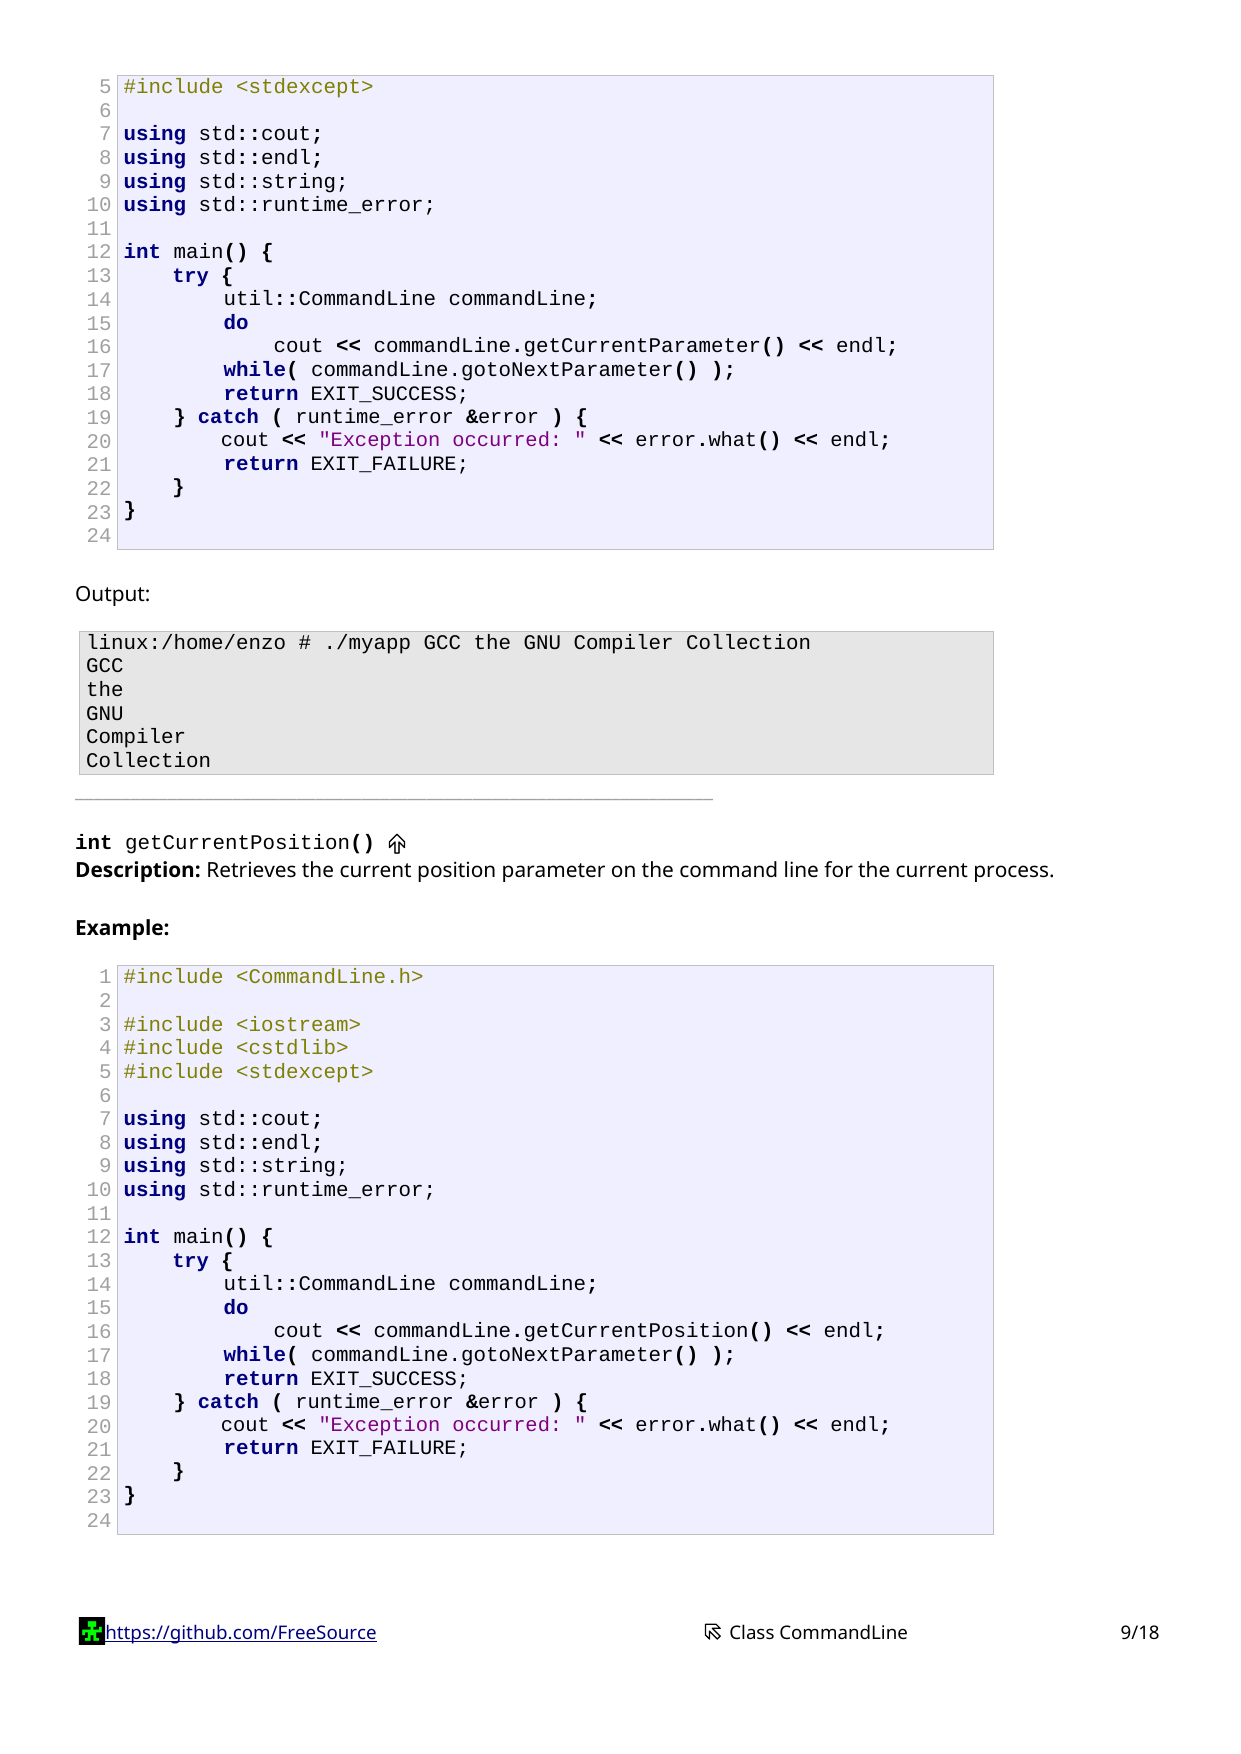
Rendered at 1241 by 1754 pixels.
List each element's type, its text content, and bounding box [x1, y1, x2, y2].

picture [78, 1617, 106, 1645]
table_header linux:/home/enzo # ./myapp GCC the GNU Compiler Collection GCC the GNU Compiler Collection [80, 632, 993, 774]
table_header #include <CommandLine.h> #include <iostream> #include <cstdlib> #include <stdexcept> using std::cout; using std::endl; using std::string; using std::runtime_error; int main() { try { util::CommandLine commandLine; do cout << commandLine.getCurrentPosition() << endl; while( commandLine.gotoNextParameter() ); return EXIT_SUCCESS; } catch ( runtime_error &error ) { cout << "Exception occurred: " << error.what() << endl; return EXIT_FAILURE; } } [118, 966, 993, 1534]
text Description: Retrieves the current position parameter on the command line for the current process. [75, 856, 1165, 884]
table_header 1 2 3 4 5 6 7 8 9 10 11 12 13 14 15 16 17 18 19 20 21 22 23 24 [80, 965, 117, 1534]
table_header 5 6 7 8 9 10 11 12 13 14 15 16 17 18 19 20 21 22 23 24 [80, 75, 117, 549]
text Example: [75, 913, 1165, 965]
text Output: [75, 579, 1165, 607]
text _____________________________________________________________________ [75, 775, 1165, 803]
table_header #include <stdexcept> using std::cout; using std::endl; using std::string; using std::runtime_error; int main() { try { util::CommandLine commandLine; do cout << commandLine.getCurrentParameter() << endl; while( commandLine.gotoNextParameter() ); return EXIT_SUCCESS; } catch ( runtime_error &error ) { cout << "Exception occurred: " << error.what() << endl; return EXIT_FAILURE; } } [118, 76, 993, 549]
text int getCurrentPosition()  [75, 832, 1165, 856]
